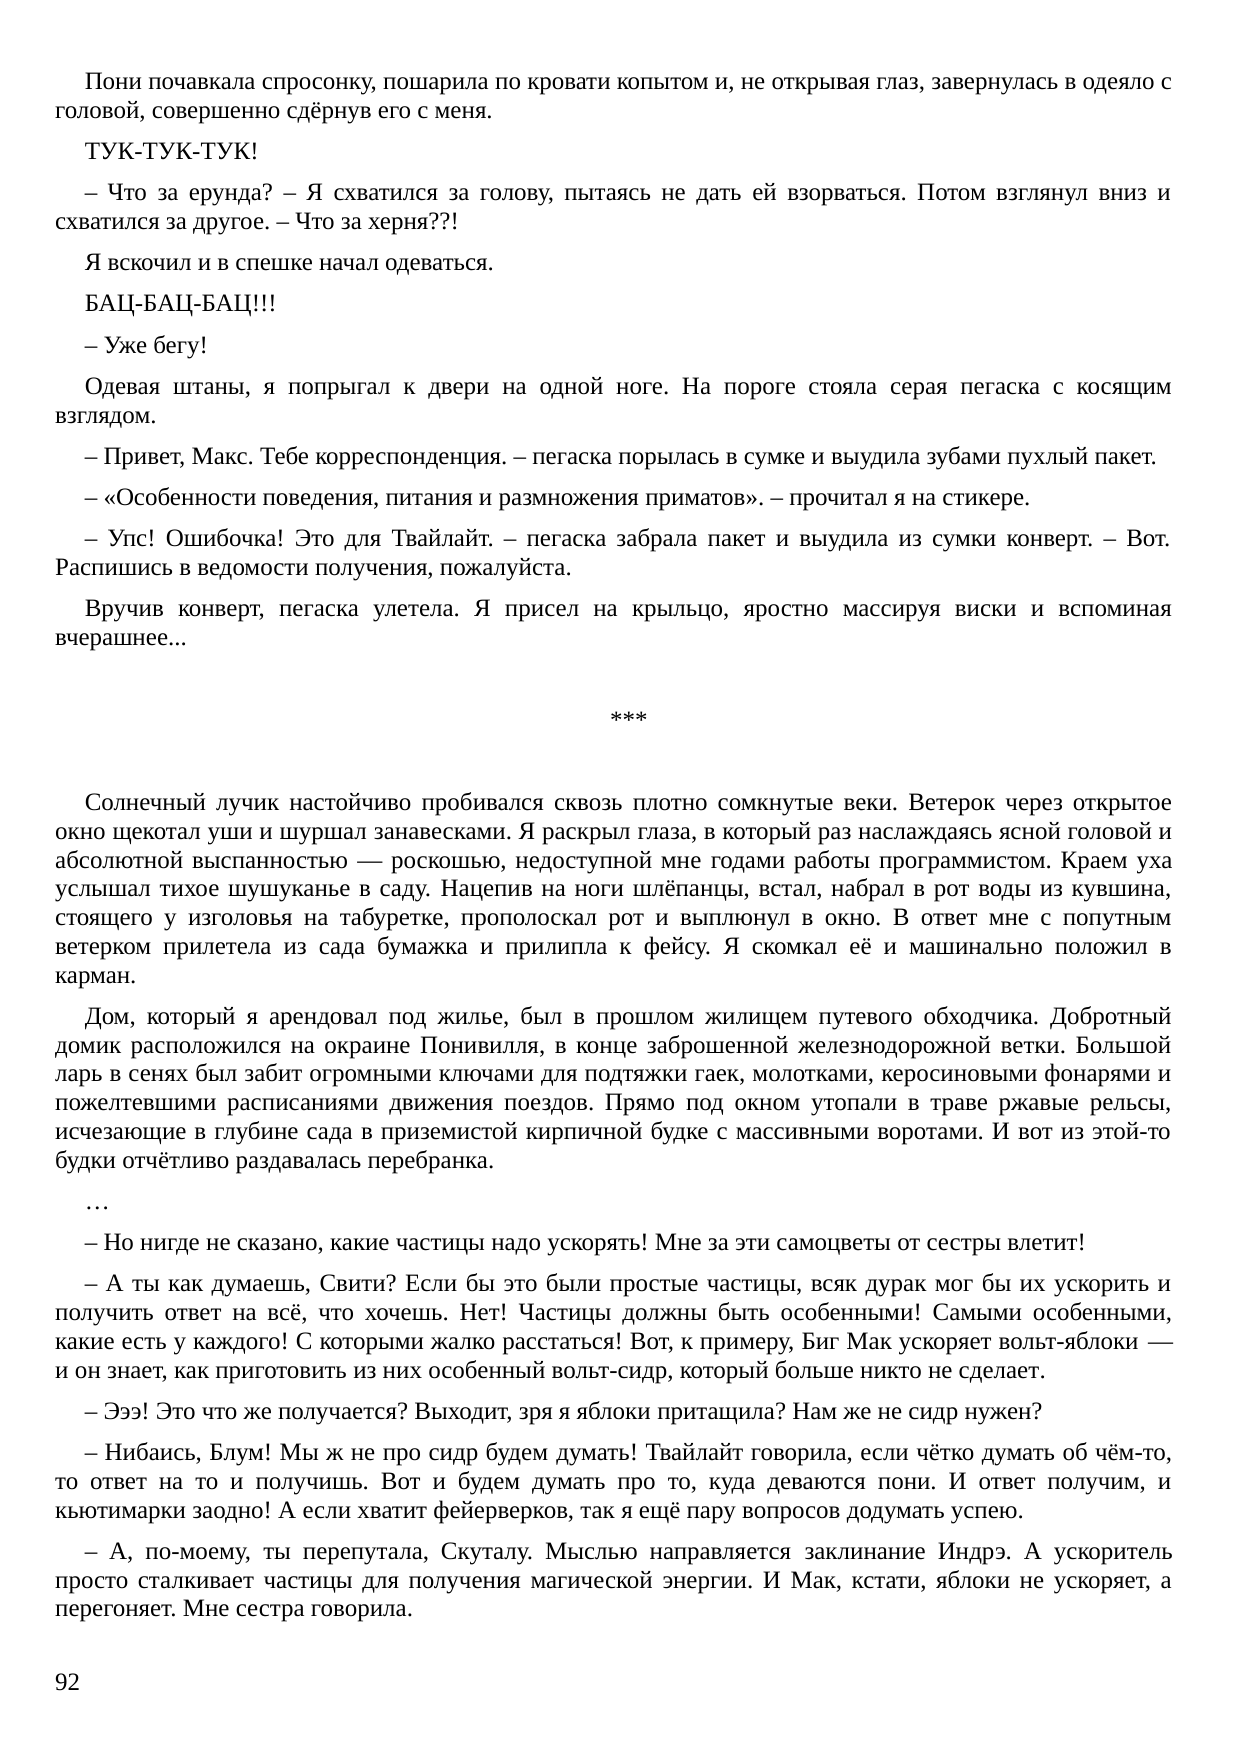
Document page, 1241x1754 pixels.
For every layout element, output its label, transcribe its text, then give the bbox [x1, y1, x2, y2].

text – «Особенности поведения, питания и размножения приматов». – прочитал я на стикере. [55, 482, 1173, 511]
text ТУК-ТУК-ТУК! [55, 136, 1173, 165]
text – А, по-моему, ты перепутала, Скуталу. Мыслью направляется заклинание Индрэ. А ускоритель просто сталкивает частицы для получения магической энергии. И Мак, кстати, яблоки не ускоряет, а перегоняет. Мне сестра говорила. [55, 1536, 1173, 1622]
text – Привет, Макс. Тебе корреспонденция. – пегаска порылась в сумке и выудила зубами пухлый пакет. [55, 441, 1173, 470]
text *** [55, 705, 1173, 733]
text Я вскочил и в спешке начал одеваться. [55, 247, 1173, 276]
text – Эээ! Это что же получается? Выходит, зря я яблоки притащила? Нам же не сидр нужен? [55, 1396, 1173, 1425]
text – Что за ерунда? – Я схватился за голову, пытаясь не дать ей взорваться. Потом взглянул вниз и схватился за другое. – Что за херня??! [55, 177, 1173, 235]
text Солнечный лучик настойчиво пробивался сквозь плотно сомкнутые веки. Ветерок через открытое окно щекотал уши и шуршал занавесками. Я раскрыл глаза, в который раз наслаждаясь ясной головой и абсолютной выспанностью — роскошью, недоступной мне годами работы программистом. Краем уха услышал тихое шушуканье в саду. Нацепив на ноги шлёпанцы, встал, набрал в рот воды из кувшина, стоящего у изголовья на табуретке, прополоскал рот и выплюнул в окно. В ответ мне с попутным ветерком прилетела из сада бумажка и прилипла к фейсу. Я скомкал её и машинально положил в карман. [55, 787, 1173, 988]
text – Но нигде не сказано, какие частицы надо ускорять! Мне за эти самоцветы от сестры влетит! [55, 1227, 1173, 1256]
text – Нибаись, Блум! Мы ж не про сидр будем думать! Твайлайт говорила, если чётко думать об чём-то, то ответ на то и получишь. Вот и будем думать про то, куда деваются пони. И ответ получим, и кьютимарки заодно! А если хватит фейерверков, так я ещё пару вопросов додумать успею. [55, 1437, 1173, 1523]
text Одевая штаны, я попрыгал к двери на одной ноге. На пороге стояла серая пегаска с косящим взглядом. [55, 371, 1173, 428]
text … [55, 1186, 1173, 1215]
text – Уже бегу! [55, 330, 1173, 358]
text БАЦ-БАЦ-БАЦ!!! [55, 288, 1173, 317]
text Пони почавкала спросонку, пошарила по кровати копытом и, не открывая глаз, завернулась в одеяло с головой, совершенно сдёрнув его с меня. [55, 66, 1173, 123]
text – Упс! Ошибочка! Это для Твайлайт. – пегаска забрала пакет и выудила из сумки конверт. – Вот. Распишись в ведомости получения, пожалуйста. [55, 523, 1173, 581]
text Дом, который я арендовал под жилье, был в прошлом жилищем путевого обходчика. Добротный домик расположился на окраине Понивилля, в конце заброшенной железнодорожной ветки. Большой ларь в сенях был забит огромными ключами для подтяжки гаек, молотками, керосиновыми фонарями и пожелтевшими расписаниями движения поездов. Прямо под окном утопали в траве ржавые рельсы, исчезающие в глубине сада в приземистой кирпичной будке с массивными воротами. И вот из этой-то будки отчётливо раздавалась перебранка. [55, 1001, 1173, 1173]
text – А ты как думаешь, Свити? Если бы это были простые частицы, всяк дурак мог бы их ускорить и получить ответ на всё, что хочешь. Нет! Частицы должны быть особенными! Самыми особенными, какие есть у каждого! С которыми жалко расстаться! Вот, к примеру, Биг Мак ускоряет вольт-яблоки — и он знает, как приготовить из них особенный вольт-сидр, который больше никто не сделает. [55, 1268, 1173, 1383]
text Вручив конверт, пегаска улетела. Я присел на крыльцо, яростно массируя виски и вспоминая вчерашнее... [55, 593, 1173, 651]
